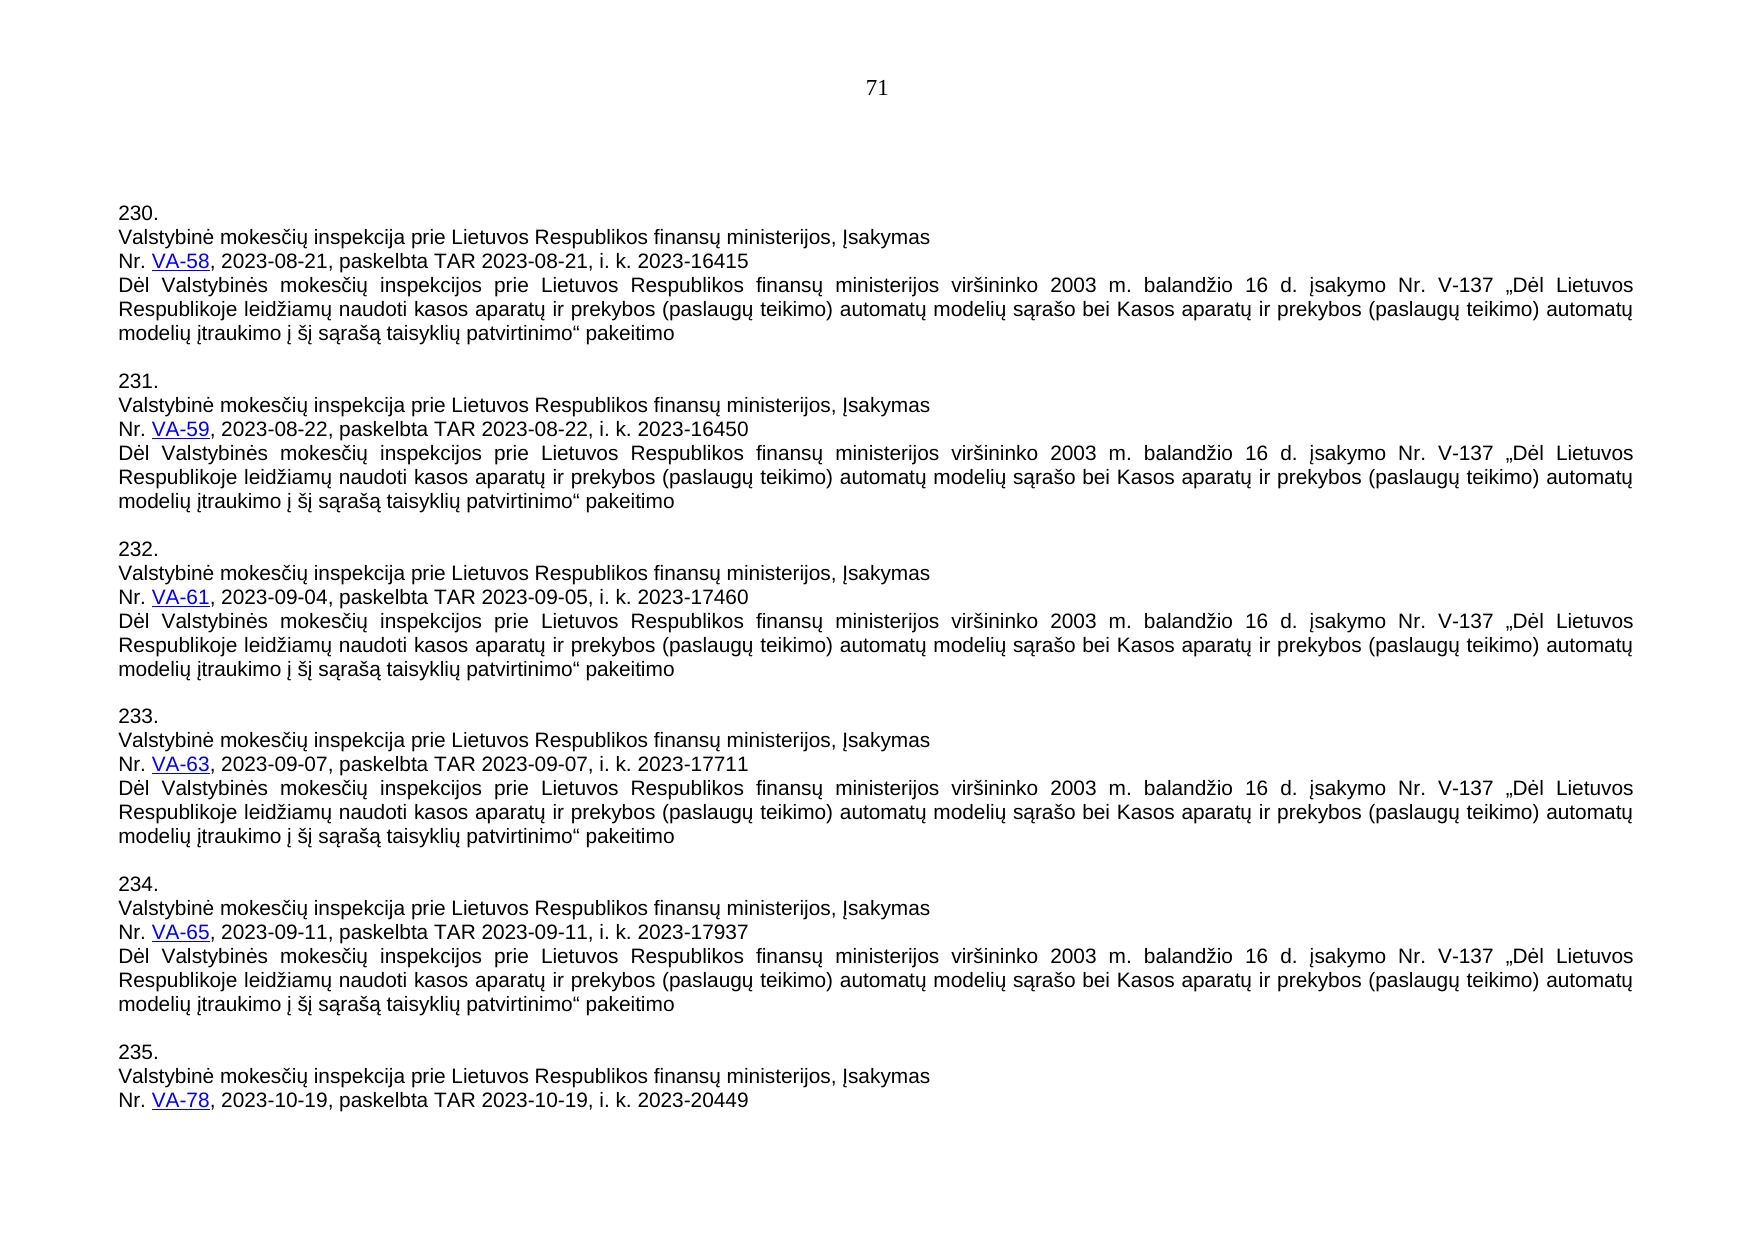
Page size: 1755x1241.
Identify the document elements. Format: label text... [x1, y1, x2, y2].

text Valstybinė mokesčių inspekcija prie Lietuvos Respublikos finansų ministerijos, Įsakymas [118, 393, 1636, 417]
text Valstybinė mokesčių inspekcija prie Lietuvos Respublikos finansų ministerijos, Įsakymas [118, 896, 1636, 920]
text Valstybinė mokesčių inspekcija prie Lietuvos Respublikos finansų ministerijos, Įsakymas [118, 728, 1636, 752]
text Valstybinė mokesčių inspekcija prie Lietuvos Respublikos finansų ministerijos, Įsakymas [118, 225, 1636, 249]
text 231. [118, 369, 1636, 393]
text 232. [118, 537, 1636, 561]
text Valstybinė mokesčių inspekcija prie Lietuvos Respublikos finansų ministerijos, Įsakymas [118, 1064, 1636, 1088]
text Dėl Valstybinės mokesčių inspekcijos prie Lietuvos Respublikos finansų ministerijos viršininko 2003 m. balandžio 16 d. įsakymo Nr. V-137 „Dėl Lietuvos Respublikoje leidžiamų naudoti kasos aparatų ir prekybos (paslaugų teikimo) automatų modelių sąrašo bei Kasos aparatų ir prekybos (paslaugų teikimo) automatų modelių įtraukimo į šį sąrašą taisyklių patvirtinimo“ pakeitimo [118, 273, 1636, 345]
text Dėl Valstybinės mokesčių inspekcijos prie Lietuvos Respublikos finansų ministerijos viršininko 2003 m. balandžio 16 d. įsakymo Nr. V-137 „Dėl Lietuvos Respublikoje leidžiamų naudoti kasos aparatų ir prekybos (paslaugų teikimo) automatų modelių sąrašo bei Kasos aparatų ir prekybos (paslaugų teikimo) automatų modelių įtraukimo į šį sąrašą taisyklių patvirtinimo“ pakeitimo [118, 944, 1636, 1016]
text Nr. VA-58, 2023-08-21, paskelbta TAR 2023-08-21, i. k. 2023-16415 [118, 249, 1636, 273]
text Nr. VA-78, 2023-10-19, paskelbta TAR 2023-10-19, i. k. 2023-20449 [118, 1088, 1636, 1112]
text Nr. VA-65, 2023-09-11, paskelbta TAR 2023-09-11, i. k. 2023-17937 [118, 920, 1636, 944]
text Dėl Valstybinės mokesčių inspekcijos prie Lietuvos Respublikos finansų ministerijos viršininko 2003 m. balandžio 16 d. įsakymo Nr. V-137 „Dėl Lietuvos Respublikoje leidžiamų naudoti kasos aparatų ir prekybos (paslaugų teikimo) automatų modelių sąrašo bei Kasos aparatų ir prekybos (paslaugų teikimo) automatų modelių įtraukimo į šį sąrašą taisyklių patvirtinimo“ pakeitimo [118, 776, 1636, 848]
text 235. [118, 1040, 1636, 1064]
text 233. [118, 704, 1636, 728]
text Dėl Valstybinės mokesčių inspekcijos prie Lietuvos Respublikos finansų ministerijos viršininko 2003 m. balandžio 16 d. įsakymo Nr. V-137 „Dėl Lietuvos Respublikoje leidžiamų naudoti kasos aparatų ir prekybos (paslaugų teikimo) automatų modelių sąrašo bei Kasos aparatų ir prekybos (paslaugų teikimo) automatų modelių įtraukimo į šį sąrašą taisyklių patvirtinimo“ pakeitimo [118, 441, 1636, 513]
text 230. [118, 201, 1636, 225]
text Nr. VA-59, 2023-08-22, paskelbta TAR 2023-08-22, i. k. 2023-16450 [118, 417, 1636, 441]
text Nr. VA-63, 2023-09-07, paskelbta TAR 2023-09-07, i. k. 2023-17711 [118, 752, 1636, 776]
text Nr. VA-61, 2023-09-04, paskelbta TAR 2023-09-05, i. k. 2023-17460 [118, 584, 1636, 608]
text 234. [118, 872, 1636, 896]
text Valstybinė mokesčių inspekcija prie Lietuvos Respublikos finansų ministerijos, Įsakymas [118, 561, 1636, 584]
text Dėl Valstybinės mokesčių inspekcijos prie Lietuvos Respublikos finansų ministerijos viršininko 2003 m. balandžio 16 d. įsakymo Nr. V-137 „Dėl Lietuvos Respublikoje leidžiamų naudoti kasos aparatų ir prekybos (paslaugų teikimo) automatų modelių sąrašo bei Kasos aparatų ir prekybos (paslaugų teikimo) automatų modelių įtraukimo į šį sąrašą taisyklių patvirtinimo“ pakeitimo [118, 608, 1636, 680]
